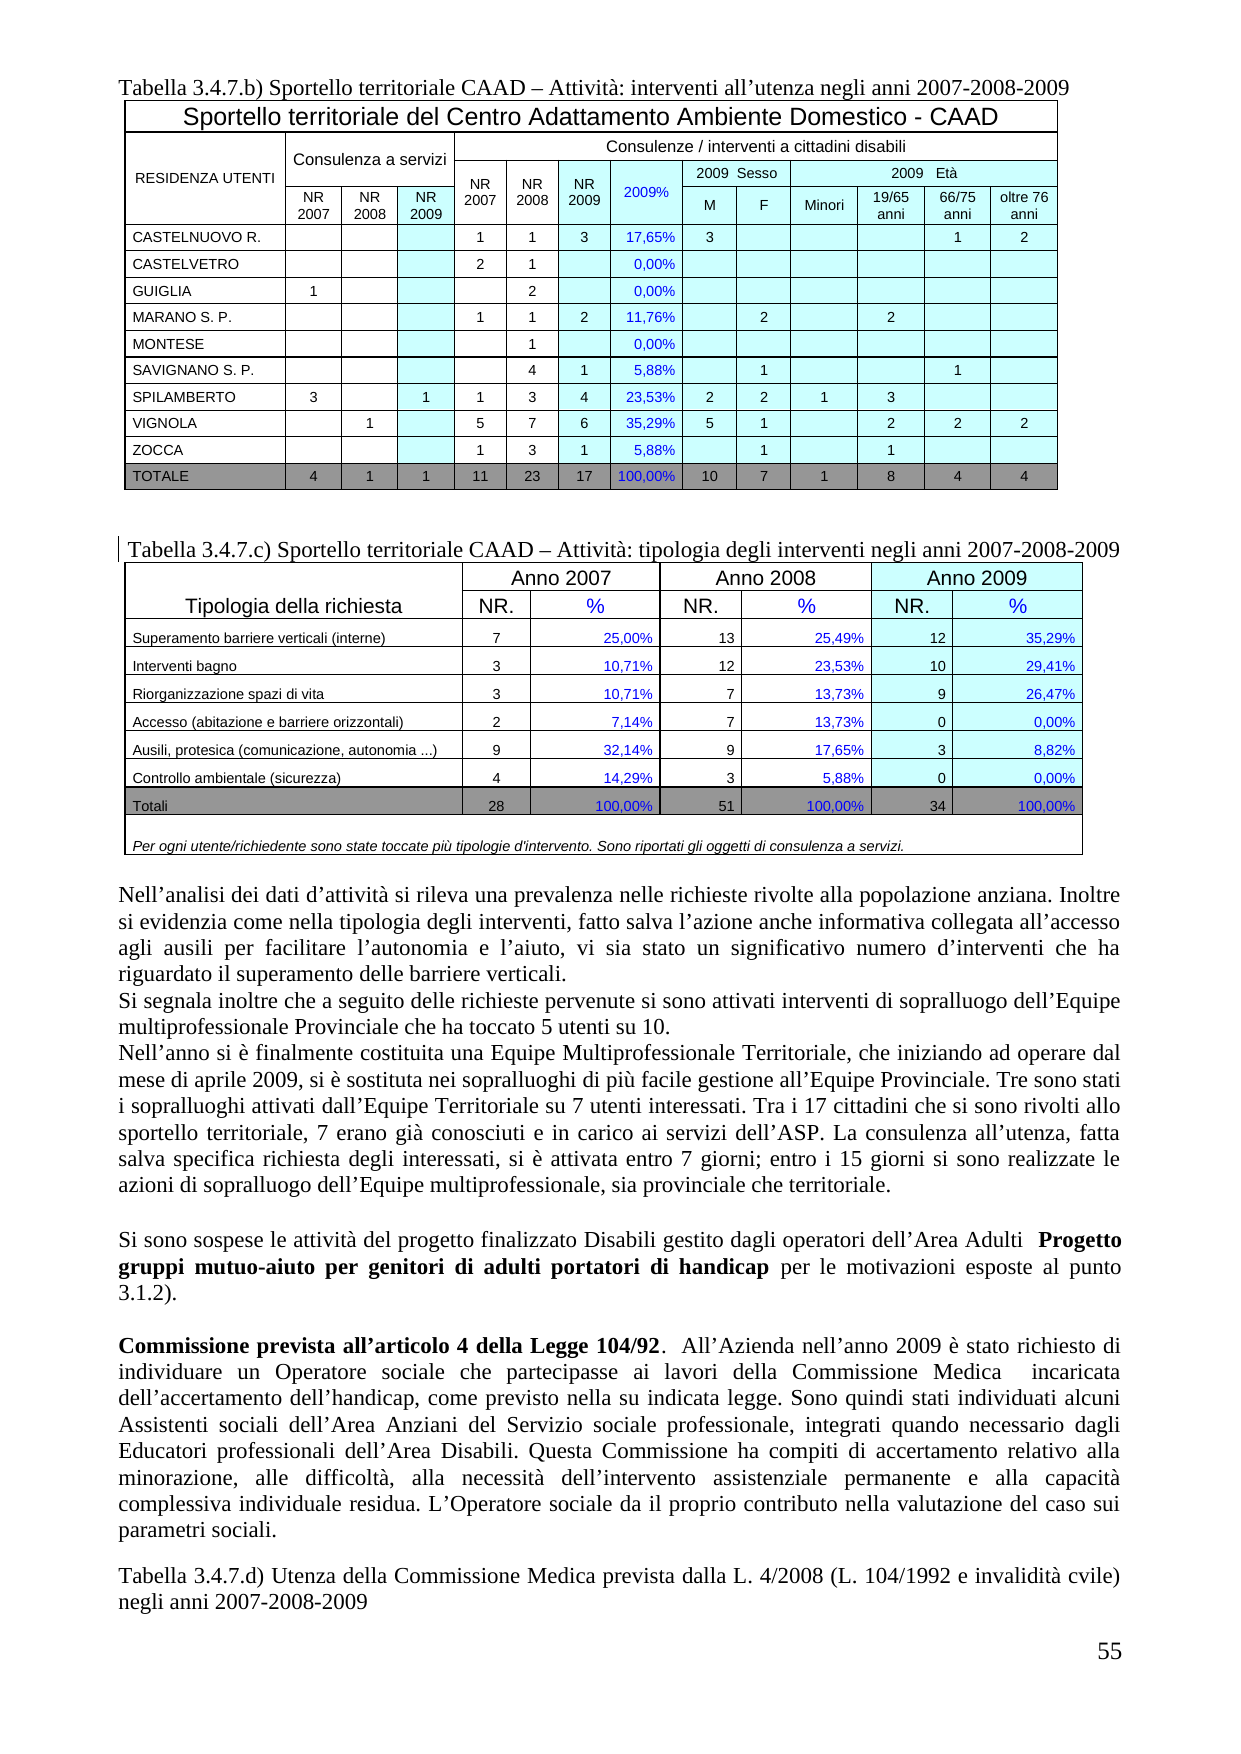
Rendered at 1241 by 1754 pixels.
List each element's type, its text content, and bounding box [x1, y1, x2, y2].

table_cell 23,53% [611, 384, 682, 409]
table_cell NR 2009 [559, 161, 610, 224]
table_cell NR 2008 [507, 161, 558, 224]
table_cell Consulenza a servizi [286, 133, 454, 186]
table_cell 29,41% [953, 647, 1082, 674]
table_cell 14,29% [531, 759, 659, 786]
table_cell CASTELVETRO [126, 251, 285, 277]
text Nell’anno si è finalmente costituita una Equipe Multiprofessionale Territoriale, che iniziando ad operare dal mese di aprile 2009, si è sostituta nei sopralluoghi di più facile gestione all’Equipe Provinciale. Tre sono stati i sopralluoghi attivati dall’Equipe Territoriale su 7 utenti interessati. Tra i 17 cittadini che si sono rivolti allo sportello territoriale, 7 erano già conosciuti e in carico ai servizi dell’ASP. La consulenza all’utenza, fatta salva specifica richiesta degli interessati, si è attivata entro 7 giorni; entro i 15 giorni si sono realizzate le azioni di sopralluogo dell’Equipe multiprofessionale, sia provinciale che territoriale. [118, 1039, 1122, 1198]
table_cell 9 [463, 731, 530, 758]
table_cell 1 [858, 437, 924, 463]
table_cell [286, 304, 341, 330]
table_cell 0,00% [611, 251, 682, 277]
table_cell [286, 225, 341, 250]
table_cell [342, 225, 397, 250]
table_cell [791, 331, 857, 356]
table_cell NR 2009 [398, 187, 454, 224]
table_cell 2009 Sesso [683, 161, 790, 186]
table_cell [737, 331, 790, 356]
table_cell TOTALE [126, 464, 285, 489]
table_cell [683, 278, 736, 303]
table_cell [286, 437, 341, 463]
table_cell 3 [507, 437, 558, 463]
table_cell oltre 76 anni [991, 187, 1057, 224]
table_cell NR. [872, 591, 952, 618]
table_cell 25,49% [742, 619, 871, 646]
table_cell 23 [507, 464, 558, 489]
table_cell [791, 411, 857, 436]
table_cell [559, 331, 610, 356]
table_cell [342, 251, 397, 277]
table_cell 1 [737, 411, 790, 436]
table_cell 51 [661, 788, 741, 814]
table_cell % [742, 591, 871, 618]
table_cell SAVIGNANO S. P. [126, 358, 285, 383]
table_cell 1 [342, 411, 397, 436]
table_cell NR. [463, 591, 530, 618]
table_cell 3 [661, 759, 741, 786]
table_cell 13 [661, 619, 741, 646]
table_cell [737, 278, 790, 303]
table_cell [991, 331, 1057, 356]
table_cell [991, 437, 1057, 463]
table_cell 2 [455, 251, 506, 277]
table_cell 1 [455, 225, 506, 250]
table_cell [398, 358, 454, 383]
table_cell [683, 304, 736, 330]
table_cell [683, 331, 736, 356]
table_cell Per ogni utente/richiedente sono state toccate più tipologie d'intervento. Sono riportati gli oggetti di consulenza a servizi. [126, 815, 1082, 854]
table_cell 100,00% [742, 788, 871, 814]
table_cell 1 [507, 251, 558, 277]
table_cell 34 [872, 788, 952, 814]
table_cell 7 [463, 619, 530, 646]
table_cell 10,71% [531, 647, 659, 674]
table_cell 23,53% [742, 647, 871, 674]
table_cell 0,00% [611, 278, 682, 303]
table_cell [991, 384, 1057, 409]
table_cell 35,29% [953, 619, 1082, 646]
table_cell VIGNOLA [126, 411, 285, 436]
table_cell GUIGLIA [126, 278, 285, 303]
table_cell 3 [463, 675, 530, 702]
table_cell 2 [858, 304, 924, 330]
table_cell [398, 304, 454, 330]
table_cell [737, 251, 790, 277]
table_cell ZOCCA [126, 437, 285, 463]
table_cell 2 [507, 278, 558, 303]
table_cell [791, 304, 857, 330]
table_cell 2 [991, 411, 1057, 436]
table_cell 1 [507, 225, 558, 250]
table_cell SPILAMBERTO [126, 384, 285, 409]
table_cell 10 [683, 464, 736, 489]
table_cell [455, 278, 506, 303]
table_cell [398, 278, 454, 303]
table_cell [858, 331, 924, 356]
table_cell 1 [398, 384, 454, 409]
table_cell 100,00% [531, 788, 659, 814]
table_cell 2 [559, 304, 610, 330]
table_cell 1 [559, 437, 610, 463]
table_cell 2 [737, 304, 790, 330]
table_cell 28 [463, 788, 530, 814]
table_cell Superamento barriere verticali (interne) [126, 619, 462, 646]
table_cell F [737, 187, 790, 224]
table_cell [858, 278, 924, 303]
table_cell 1 [737, 437, 790, 463]
table_cell [925, 278, 990, 303]
table_cell [398, 225, 454, 250]
table_cell [398, 437, 454, 463]
table_cell [991, 278, 1057, 303]
table_cell 1 [925, 225, 990, 250]
table_cell MONTESE [126, 331, 285, 356]
text Commissione prevista all’articolo 4 della Legge 104/92. All’Azienda nell’anno 2009 è stato richiesto di individuare un Operatore sociale che partecipasse ai lavori della Commissione Medica incaricata dell’accertamento dell’handicap, come previsto nella su indicata legge. Sono quindi stati individuati alcuni Assistenti sociali dell’Area Anziani del Servizio sociale professionale, integrati quando necessario dagli Educatori professionali dell’Area Disabili. Questa Commissione ha compiti di accertamento relativo alla minorazione, alle difficoltà, alla necessità dell’intervento assistenziale permanente e alla capacità complessiva individuale residua. L’Operatore sociale da il proprio contributo nella valutazione del caso sui parametri sociali. [118, 1332, 1122, 1543]
table_cell [559, 251, 610, 277]
table_cell 2 [925, 411, 990, 436]
table_cell 26,47% [953, 675, 1082, 702]
table_cell Minori [791, 187, 857, 224]
table_cell [791, 251, 857, 277]
table_cell Consulenze / interventi a cittadini disabili [455, 133, 1057, 159]
table_cell 4 [925, 464, 990, 489]
table_cell 0,00% [611, 331, 682, 356]
table_cell 1 [791, 464, 857, 489]
table_cell 3 [507, 384, 558, 409]
table_cell % [531, 591, 659, 618]
table_cell 0 [872, 703, 952, 730]
table_cell [683, 437, 736, 463]
table_cell 1 [507, 304, 558, 330]
table_cell [398, 251, 454, 277]
table_cell 35,29% [611, 411, 682, 436]
table_cell [342, 304, 397, 330]
table_cell 32,14% [531, 731, 659, 758]
table_cell 11 [455, 464, 506, 489]
table_cell 1 [925, 358, 990, 383]
table_cell 7 [737, 464, 790, 489]
table_cell 100,00% [611, 464, 682, 489]
table_cell NR 2007 [286, 187, 341, 224]
table_cell 5,88% [611, 358, 682, 383]
table_cell [925, 251, 990, 277]
table_header Anno 2007 [463, 563, 659, 590]
table_cell CASTELNUOVO R. [126, 225, 285, 250]
table_cell 7 [661, 703, 741, 730]
table_cell 9 [661, 731, 741, 758]
table_cell NR 2007 [455, 161, 506, 224]
table_cell MARANO S. P. [126, 304, 285, 330]
table_cell 19/65 anni [858, 187, 924, 224]
table_cell [286, 411, 341, 436]
table_cell 2 [683, 384, 736, 409]
table_header Anno 2008 [661, 563, 871, 590]
table_cell RESIDENZA UTENTI [126, 133, 285, 224]
table_cell Interventi bagno [126, 647, 462, 674]
table_cell 1 [507, 331, 558, 356]
table_cell 66/75 anni [925, 187, 990, 224]
table_cell 17,65% [742, 731, 871, 758]
table_cell 7 [661, 675, 741, 702]
table_cell Accesso (abitazione e barriere orizzontali) [126, 703, 462, 730]
table_cell 3 [286, 384, 341, 409]
table_cell 2 [463, 703, 530, 730]
table_cell 4 [507, 358, 558, 383]
table_cell [342, 331, 397, 356]
table_cell 13,73% [742, 675, 871, 702]
text Nell’analisi dei dati d’attività si rileva una prevalenza nelle richieste rivolte alla popolazione anziana. Inoltre si evidenzia come nella tipologia degli interventi, fatto salva l’azione anche informativa collegata all’accesso agli ausili per facilitare l’autonomia e l’aiuto, vi sia stato un significativo numero d’interventi che ha riguardato il superamento delle barriere verticali. [118, 881, 1122, 987]
table_cell 1 [559, 358, 610, 383]
table_cell 4 [286, 464, 341, 489]
table_cell [737, 225, 790, 250]
table_cell 5,88% [611, 437, 682, 463]
table_cell [858, 251, 924, 277]
table_cell [925, 304, 990, 330]
table_cell [559, 278, 610, 303]
table_cell NR 2008 [342, 187, 397, 224]
table_cell % [953, 591, 1082, 618]
table_header Anno 2009 [872, 563, 1082, 590]
table_cell [398, 411, 454, 436]
table_cell [991, 304, 1057, 330]
table_cell [925, 331, 990, 356]
table_cell 5 [683, 411, 736, 436]
table_cell 3 [559, 225, 610, 250]
table_cell 25,00% [531, 619, 659, 646]
table_cell 9 [872, 675, 952, 702]
table_cell 1 [455, 384, 506, 409]
table_cell [342, 278, 397, 303]
table_cell 8 [858, 464, 924, 489]
table_cell [683, 358, 736, 383]
table_cell 1 [286, 278, 341, 303]
table_cell 2 [737, 384, 790, 409]
text Tabella 3.4.7.b) Sportello territoriale CAAD – Attività: interventi all’utenza negli anni 2007-2008-2009 [118, 74, 1122, 100]
table_cell [791, 358, 857, 383]
table_header Tipologia della richiesta [126, 563, 462, 618]
table_cell [858, 225, 924, 250]
table_cell [683, 251, 736, 277]
table_cell 1 [342, 464, 397, 489]
table_cell [286, 331, 341, 356]
table_cell 12 [872, 619, 952, 646]
table_cell 17,65% [611, 225, 682, 250]
table_cell 7,14% [531, 703, 659, 730]
table_cell 3 [858, 384, 924, 409]
table_cell [791, 278, 857, 303]
table_cell 1 [791, 384, 857, 409]
text Si segnala inoltre che a seguito delle richieste pervenute si sono attivati interventi di sopralluogo dell’Equipe multiprofessionale Provinciale che ha toccato 5 utenti su 10. [118, 987, 1122, 1039]
table_cell 1 [398, 464, 454, 489]
table_cell 12 [661, 647, 741, 674]
table_cell 2 [858, 411, 924, 436]
table_cell 2009 Età [791, 161, 1057, 186]
table_cell M [683, 187, 736, 224]
table_cell 100,00% [953, 788, 1082, 814]
text Si sono sospese le attività del progetto finalizzato Disabili gestito dagli operatori dell’Area Adulti Progetto gruppi mutuo-aiuto per genitori di adulti portatori di handicap per le motivazioni esposte al punto 3.1.2). [118, 1226, 1122, 1305]
table_cell 5 [455, 411, 506, 436]
table_header Sportello territoriale del Centro Adattamento Ambiente Domestico - CAAD [126, 101, 1057, 131]
table_cell [925, 384, 990, 409]
table_cell 8,82% [953, 731, 1082, 758]
table_cell 13,73% [742, 703, 871, 730]
table_cell 4 [559, 384, 610, 409]
table_cell [791, 225, 857, 250]
table_cell Riorganizzazione spazi di vita [126, 675, 462, 702]
table_cell 2 [991, 225, 1057, 250]
table_cell 0 [872, 759, 952, 786]
table_cell 3 [463, 647, 530, 674]
table_cell [925, 437, 990, 463]
table_cell 11,76% [611, 304, 682, 330]
table_cell [455, 331, 506, 356]
table_cell 6 [559, 411, 610, 436]
table_cell 3 [683, 225, 736, 250]
table_cell [342, 437, 397, 463]
table_cell [286, 251, 341, 277]
table_cell 17 [559, 464, 610, 489]
table_cell 7 [507, 411, 558, 436]
table_cell [342, 384, 397, 409]
table_cell [991, 251, 1057, 277]
table_cell 4 [463, 759, 530, 786]
table_cell [398, 331, 454, 356]
table_cell 10 [872, 647, 952, 674]
table_cell [286, 358, 341, 383]
table_cell Controllo ambientale (sicurezza) [126, 759, 462, 786]
table_cell 0,00% [953, 759, 1082, 786]
table_cell 1 [455, 437, 506, 463]
table_cell 5,88% [742, 759, 871, 786]
table_cell [791, 437, 857, 463]
table_cell NR. [661, 591, 741, 618]
text Tabella 3.4.7.d) Utenza della Commissione Medica prevista dalla L. 4/2008 (L. 104/1992 e invalidità cvile) negli anni 2007-2008-2009 [118, 1562, 1122, 1614]
table_cell 3 [872, 731, 952, 758]
table_cell 0,00% [953, 703, 1082, 730]
table_cell [858, 358, 924, 383]
table_cell 1 [455, 304, 506, 330]
table_cell [991, 358, 1057, 383]
table_cell [342, 358, 397, 383]
table_cell Ausili, protesica (comunicazione, autonomia ...) [126, 731, 462, 758]
table_cell 2009% [611, 161, 682, 224]
table_cell [455, 358, 506, 383]
table_cell 4 [991, 464, 1057, 489]
table_cell Totali [126, 788, 462, 814]
text Tabella 3.4.7.c) Sportello territoriale CAAD – Attività: tipologia degli interventi negli anni 2007-2008-2009 [119, 536, 1122, 562]
table_cell 10,71% [531, 675, 659, 702]
table_cell 1 [737, 358, 790, 383]
